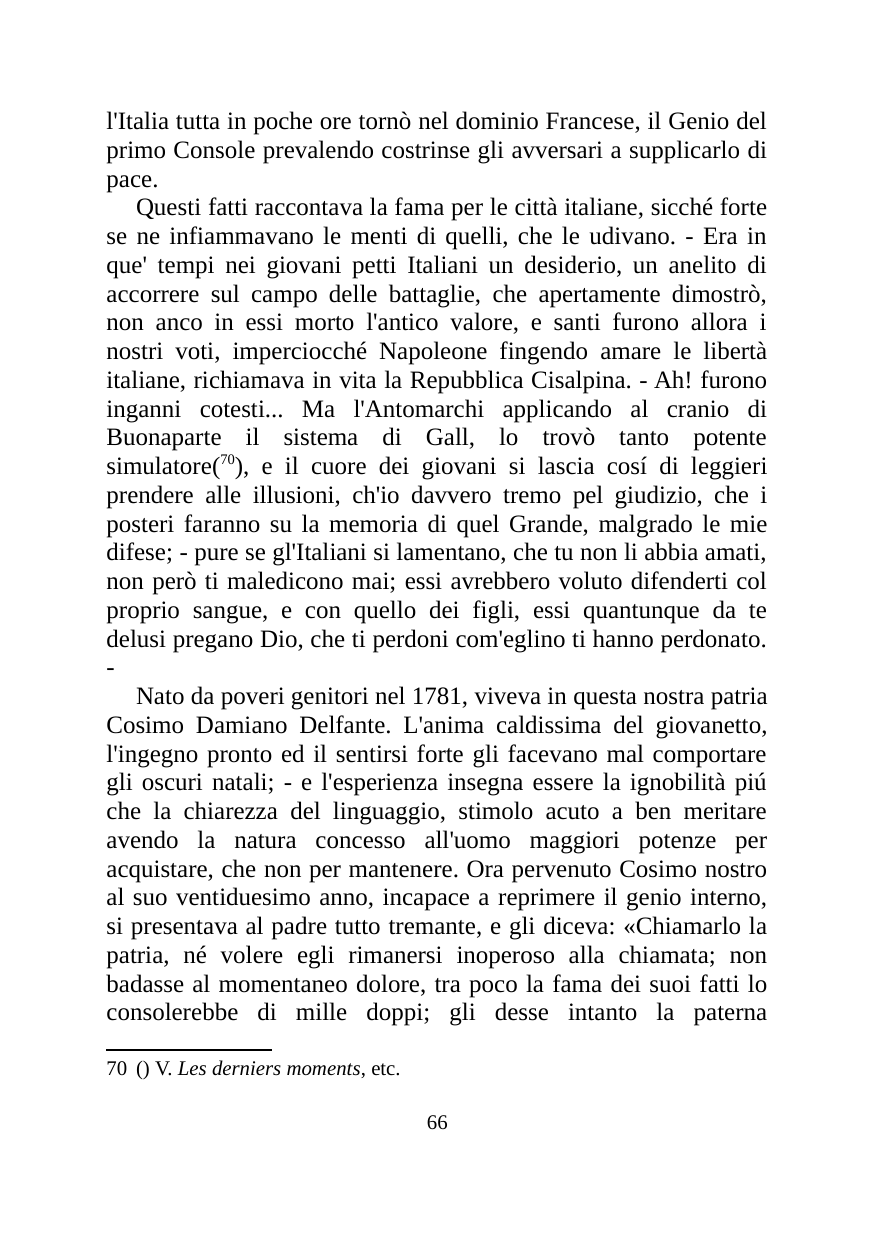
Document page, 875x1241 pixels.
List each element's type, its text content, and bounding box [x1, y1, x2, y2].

text - l'Italia tutta in poche ore tornò nel dominio Francese, il Genio del primo Console prevalendo costrinse gli avversari a supplicarlo di pace. [106, 106, 768, 192]
text () V. Les derniers moments, etc. [106, 1056, 768, 1080]
text Questi fatti raccontava la fama per le città italiane, sicché forte se ne infiammavano le menti di quelli, che le udivano. - Era in que' tempi nei giovani petti Italiani un desiderio, un anelito di accorrere sul campo delle battaglie, che apertamente dimostrò, non anco in essi morto l'antico valore, e santi furono allora i nostri voti, imperciocché Napoleone fingendo amare le libertà italiane, richiamava in vita la Repubblica Cisalpina. - Ah! furono inganni cotesti... Ma l'Antomarchi applicando al cranio di Buonaparte il sistema di Gall, lo trovò tanto potente simulatore(), e il cuore dei giovani si lascia cosí di leggieri prendere alle illusioni, ch'io davvero tremo pel giudizio, che i posteri faranno su la memoria di quel Grande, malgrado le mie difese; - pure se gl'Italiani si lamentano, che tu non li abbia amati, non però ti maledicono mai; essi avrebbero voluto difenderti col proprio sangue, e con quello dei figli, essi quantunque da te delusi pregano Dio, che ti perdoni com'eglino ti hanno perdonato. - [106, 192, 768, 681]
text Nato da poveri genitori nel 1781, viveva in questa nostra patria Cosimo Damiano Delfante. L'anima caldissima del giovanetto, l'ingegno pronto ed il sentirsi forte gli facevano mal comportare gli oscuri natali; - e l'esperienza insegna essere la ignobilità piú che la chiarezza del linguaggio, stimolo acuto a ben meritare avendo la natura concesso all'uomo maggiori potenze per acquistare, che non per mantenere. Ora pervenuto Cosimo nostro al suo ventiduesimo anno, incapace a reprimere il genio interno, si presentava al padre tutto tremante, e gli diceva: «Chiamarlo la patria, né volere egli rimanersi inoperoso alla chiamata; non badasse al momentaneo dolore, tra poco la fama dei suoi fatti lo consolerebbe di mille doppi; gli desse intanto la paterna [106, 681, 768, 1026]
